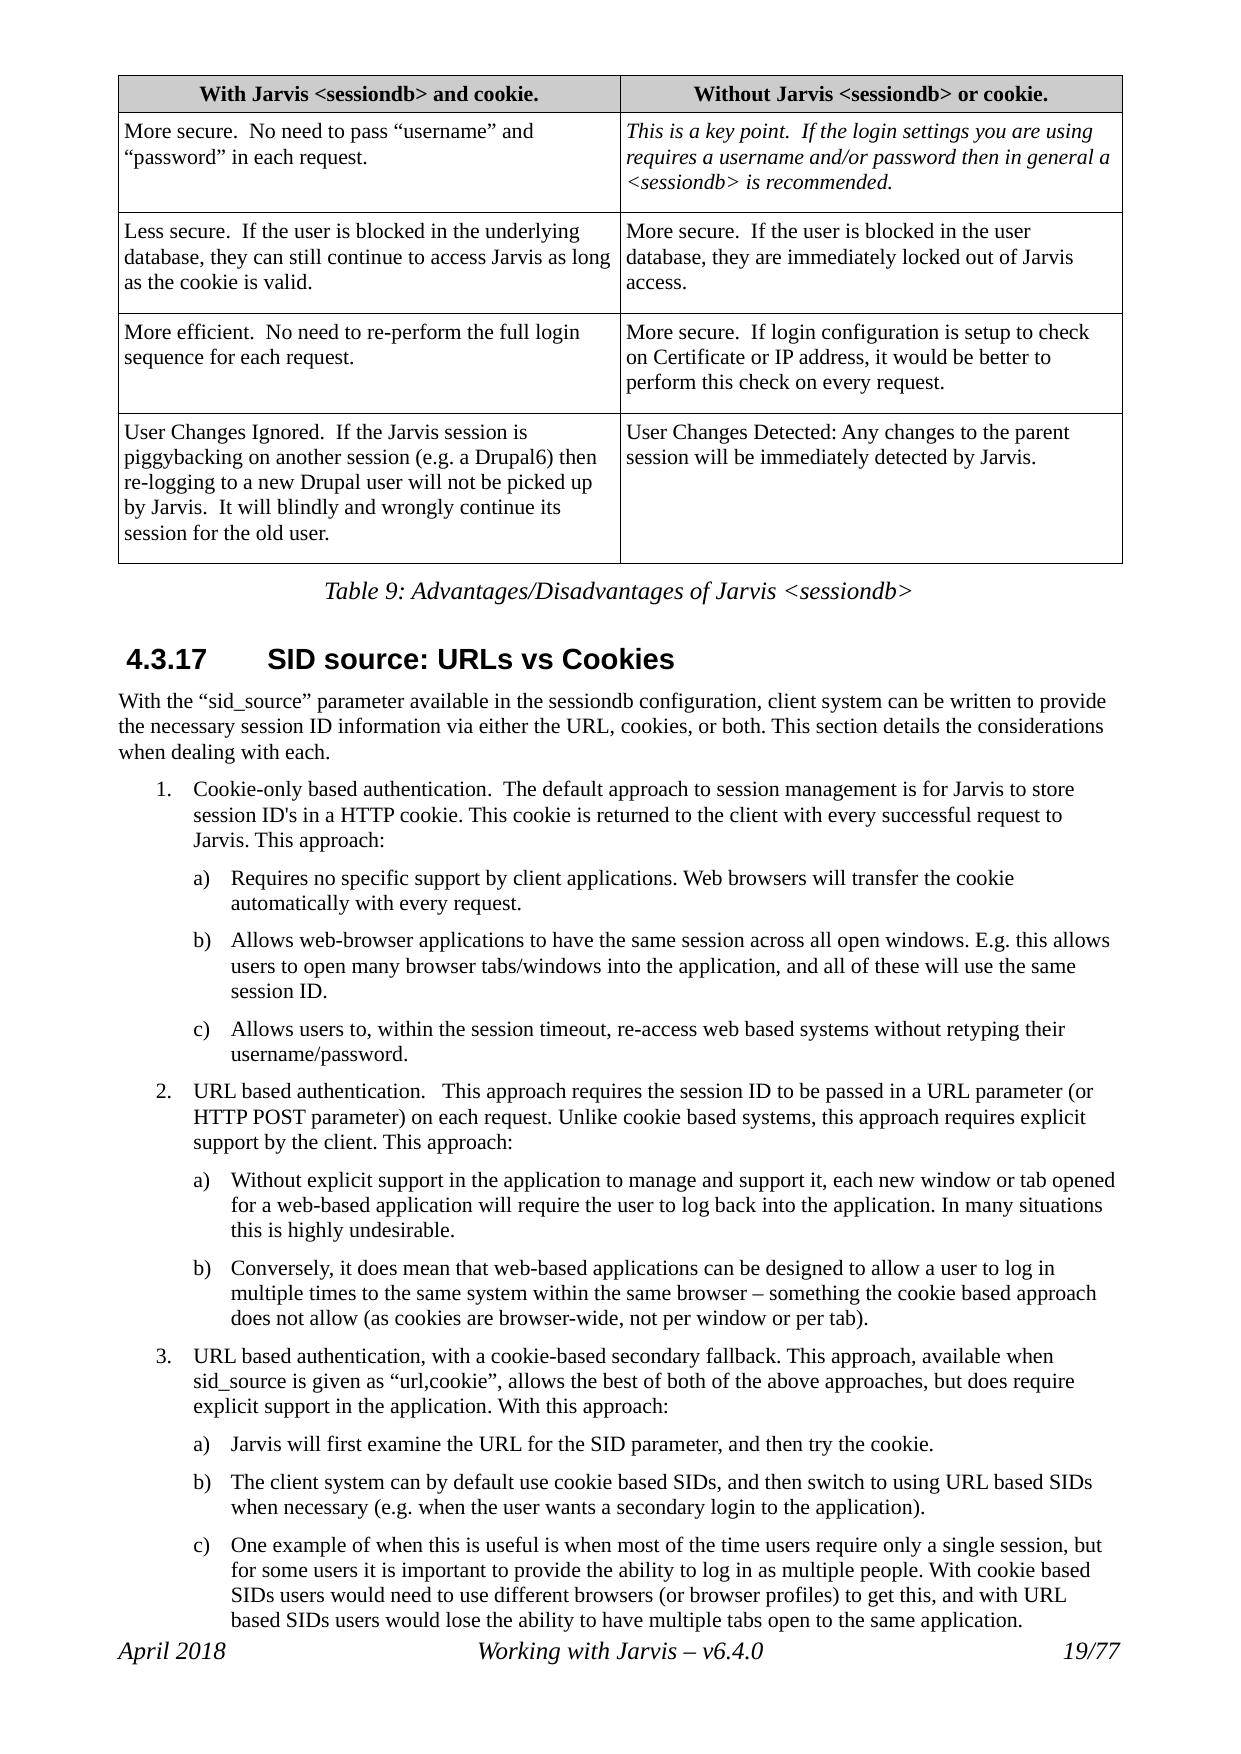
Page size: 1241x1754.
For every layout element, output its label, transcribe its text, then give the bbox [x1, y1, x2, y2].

table_cell More secure. If the user is blocked in the user database, they are immediately locked out of Jarvis access. [621, 213, 1122, 312]
list One example of when this is useful is when most of the time users require only a single session, but for some users it is important to provide the ability to log in as multiple people. With cookie based SIDs users would need to use different browsers (or browser profiles) to get this, and with URL based SIDs users would lose the ability to have multiple tabs open to the same application. [193, 1532, 1122, 1632]
table_cell More efficient. No need to re-perform the full login sequence for each request. [119, 314, 620, 412]
list Jarvis will first examine the URL for the SID parameter, and then try the cookie. [193, 1431, 1122, 1456]
list URL based authentication, with a cookie-based secondary fallback. This approach, available when sid_source is given as “url,cookie”, allows the best of both of the above approaches, but does require explicit support in the application. With this approach: [156, 1343, 1122, 1418]
list Allows users to, within the session timeout, re-access web based systems without retyping their username/password. [193, 1016, 1122, 1066]
list Requires no specific support by client applications. Web browsers will transfer the cookie automatically with every request. [193, 864, 1122, 915]
list Without explicit support in the application to manage and support it, each new window or tab opened for a web-based application will require the user to log back into the application. In many situations this is highly undesirable. [193, 1167, 1122, 1242]
list Allows web-browser applications to have the same session across all open windows. E.g. this allows users to open many browser tabs/windows into the application, and all of these will use the same session ID. [193, 927, 1122, 1003]
table_cell This is a key point. If the login settings you are using requires a username and/or password then in general a <sessiondb> is recommended. [621, 113, 1122, 212]
subtitle SID source: URLs vs Cookies [118, 642, 1122, 676]
table_cell More secure. If login configuration is setup to check on Certificate or IP address, it would be better to perform this check on every request. [621, 314, 1122, 412]
list The client system can by default use cookie based SIDs, and then switch to using URL based SIDs when necessary (e.g. when the user wants a secondary login to the application). [193, 1469, 1122, 1519]
table_header With Jarvis <sessiondb> and cookie. [119, 76, 620, 112]
table_cell User Changes Detected: Any changes to the parent session will be immediately detected by Jarvis. [621, 414, 1122, 563]
list Cookie-only based authentication. The default approach to session management is for Jarvis to store session ID's in a HTTP cookie. This cookie is returned to the client with every successful request to Jarvis. This approach: [156, 776, 1122, 852]
table_cell Less secure. If the user is blocked in the underlying database, they can still continue to access Jarvis as long as the cookie is valid. [119, 213, 620, 312]
text With the “sid_source” parameter available in the sessiondb configuration, client system can be written to provide the necessary session ID information via either the URL, cookies, or both. This section details the considerations when dealing with each. [118, 688, 1122, 764]
list URL based authentication. This approach requires the session ID to be passed in a URL parameter (or HTTP POST parameter) on each request. Unlike cookie based systems, this approach requires explicit support by the client. This approach: [156, 1078, 1122, 1154]
text Table 9: Advantages/Disadvantages of Jarvis <sessiondb> [118, 576, 1122, 605]
list Conversely, it does mean that web-based applications can be designed to allow a user to log in multiple times to the same system within the same browser – something the cookie based approach does not allow (as cookies are browser-wide, not per window or per tab). [193, 1255, 1122, 1330]
table_header Without Jarvis <sessiondb> or cookie. [621, 76, 1122, 112]
table_cell More secure. No need to pass “username” and “password” in each request. [119, 113, 620, 212]
table_cell User Changes Ignored. If the Jarvis session is piggybacking on another session (e.g. a Drupal6) then re-logging to a new Drupal user will not be picked up by Jarvis. It will blindly and wrongly continue its session for the old user. [119, 414, 620, 563]
